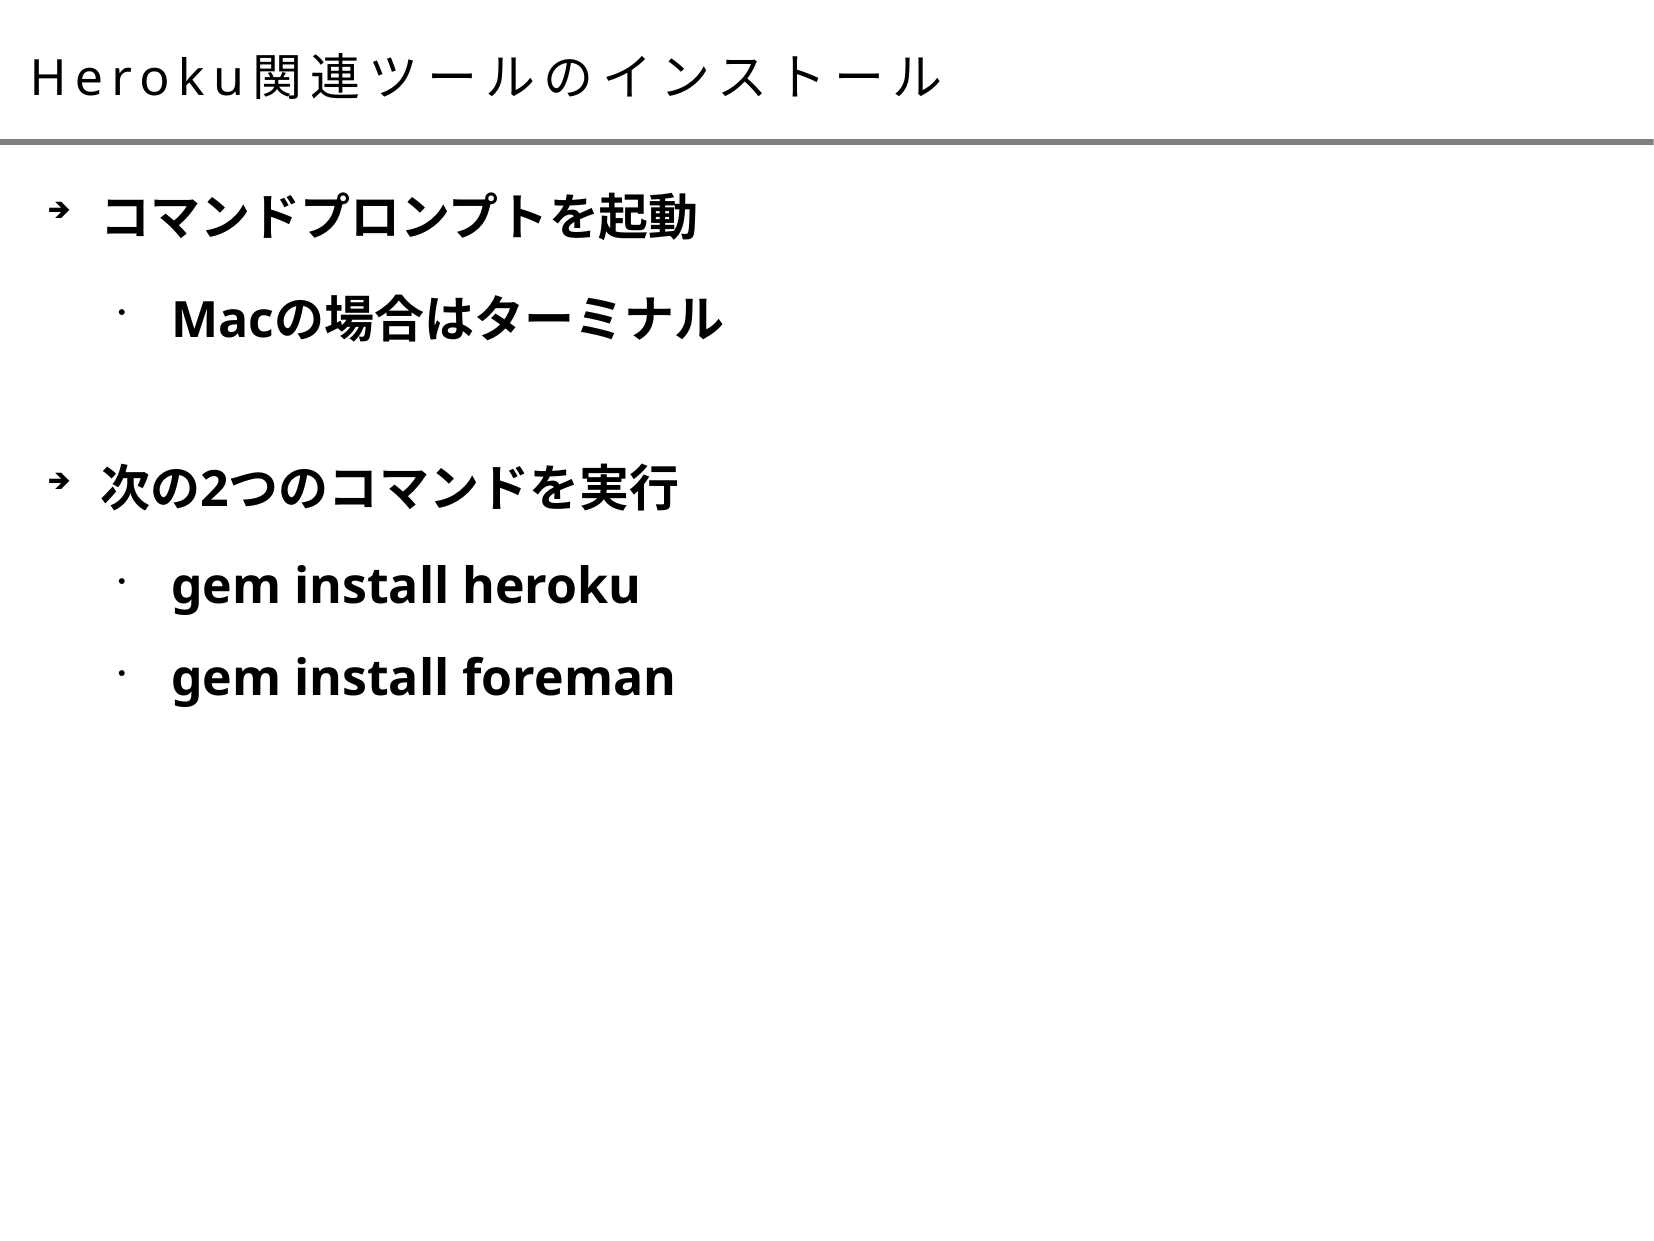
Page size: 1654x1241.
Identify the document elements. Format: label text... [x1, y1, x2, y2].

list コマンドプロンプトを起動 Macの場合はターミナル 次の2つのコマンドを実行 gem install heroku gem install foreman [29, 177, 1625, 1152]
title Heroku関連ツールのインストール [29, 29, 1625, 119]
